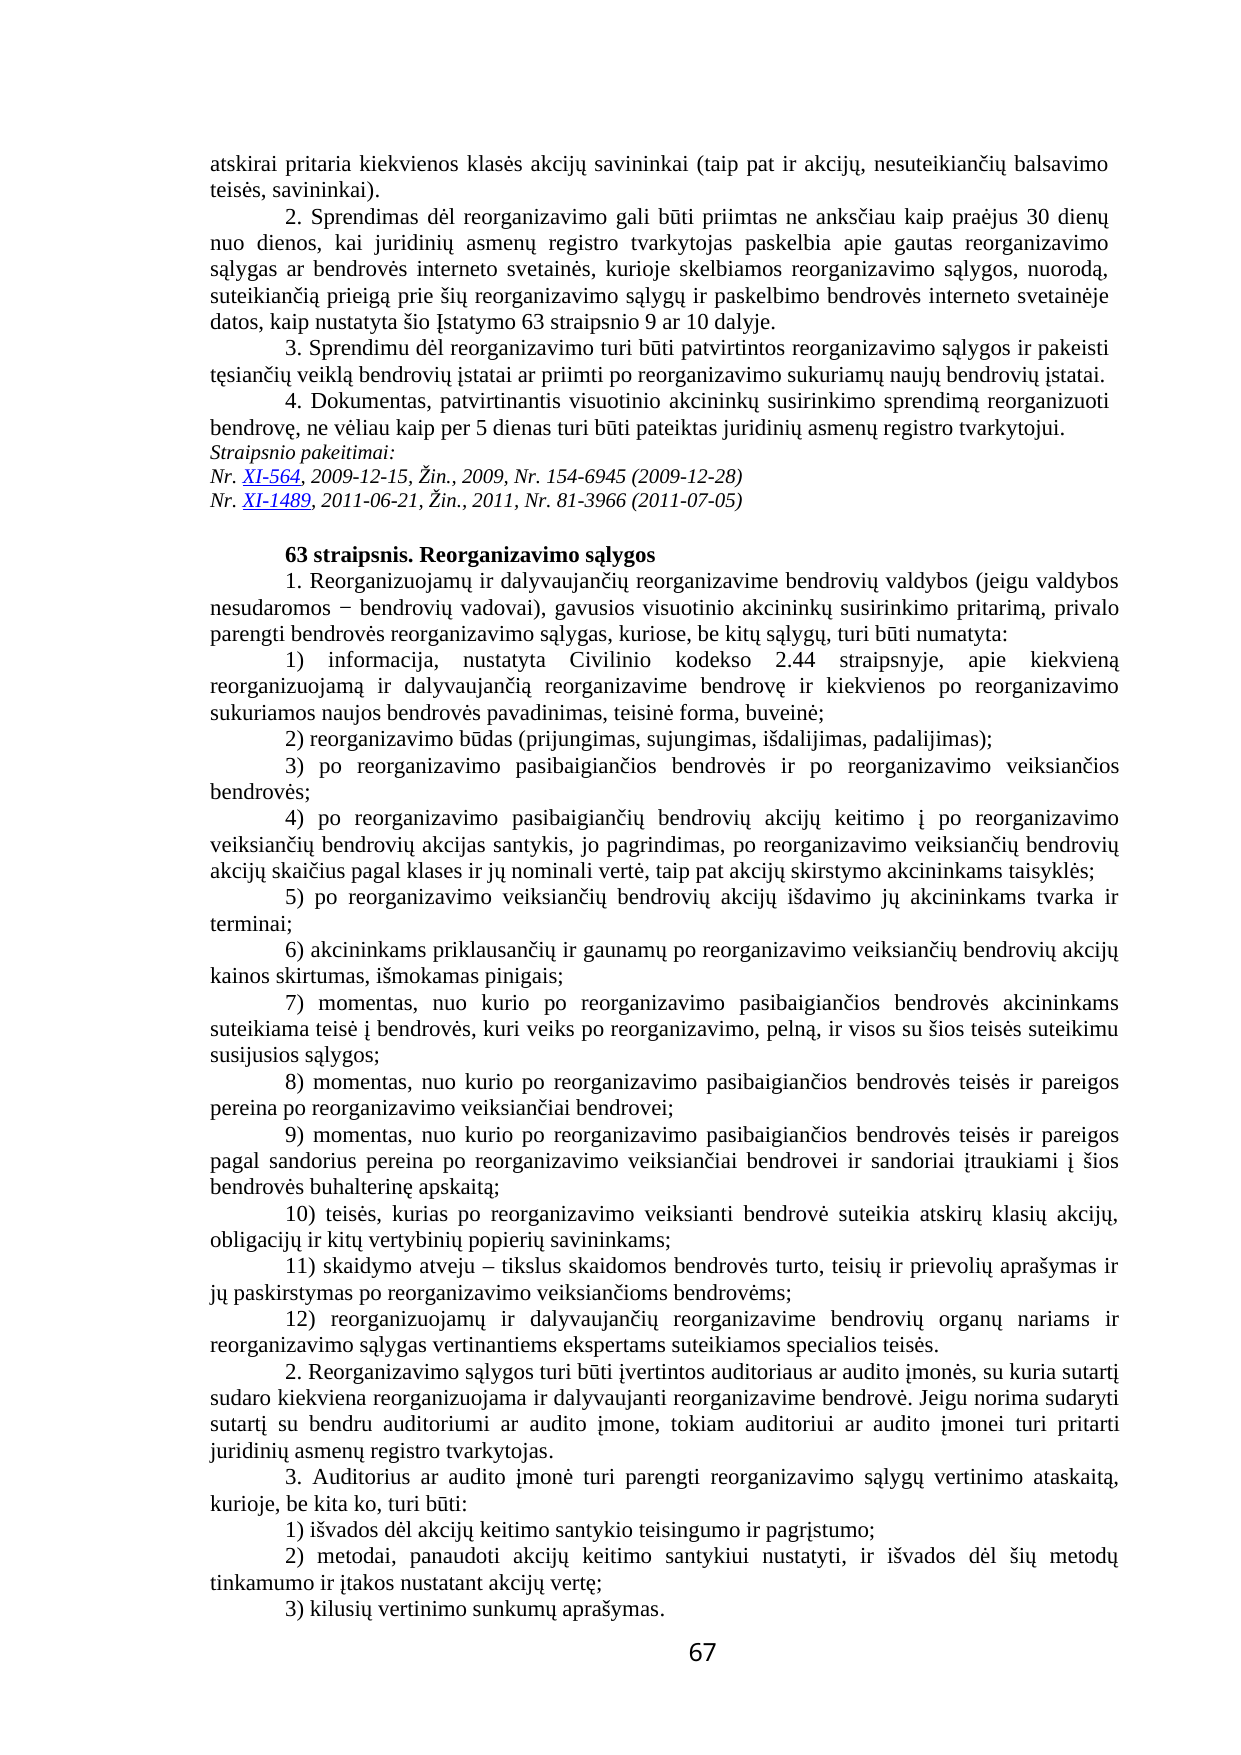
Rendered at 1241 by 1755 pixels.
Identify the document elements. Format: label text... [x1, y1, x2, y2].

text 4) po reorganizavimo pasibaigiančių bendrovių akcijų keitimo į po reorganizavimo veiksiančių bendrovių akcijas santykis, jo pagrindimas, po reorganizavimo veiksiančių bendrovių akcijų skaičius pagal klases ir jų nominali vertė, taip pat akcijų skirstymo akcininkams taisyklės; [210, 804, 1120, 883]
text 3) kilusių vertinimo sunkumų aprašymas. [210, 1595, 1120, 1621]
text 11) skaidymo atveju – tikslus skaidomos bendrovės turto, teisių ir prievolių aprašymas ir jų paskirstymas po reorganizavimo veiksiančioms bendrovėms; [210, 1252, 1120, 1305]
text 12) reorganizuojamų ir dalyvaujančių reorganizavime bendrovių organų nariams ir reorganizavimo sąlygas vertinantiems ekspertams suteikiamos specialios teisės. [210, 1305, 1120, 1358]
text Straipsnio pakeitimai: [210, 440, 1111, 464]
text 3) po reorganizavimo pasibaigiančios bendrovės ir po reorganizavimo veiksiančios bendrovės; [210, 752, 1120, 804]
text 2. Sprendimas dėl reorganizavimo gali būti priimtas ne anksčiau kaip praėjus 30 dienų nuo dienos, kai juridinių asmenų registro tvarkytojas paskelbia apie gautas reorganizavimo sąlygas ar bendrovės interneto svetainės, kurioje skelbiamos reorganizavimo sąlygos, nuorodą, suteikiančią prieigą prie šių reorganizavimo sąlygų ir paskelbimo bendrovės interneto svetainėje datos, kaip nustatyta šio Įstatymo 63 straipsnio 9 ar 10 dalyje. [210, 203, 1110, 334]
text atskirai pritaria kiekvienos klasės akcijų savininkai (taip pat ir akcijų, nesuteikiančių balsavimo teisės, savininkai). [210, 150, 1111, 203]
text 10) teisės, kurias po reorganizavimo veiksianti bendrovė suteikia atskirų klasių akcijų, obligacijų ir kitų vertybinių popierių savininkams; [210, 1200, 1120, 1252]
text 2) reorganizavimo būdas (prijungimas, sujungimas, išdalijimas, padalijimas); [210, 725, 1120, 752]
text 7) momentas, nuo kurio po reorganizavimo pasibaigiančios bendrovės akcininkams suteikiama teisė į bendrovės, kuri veiks po reorganizavimo, pelną, ir visos su šios teisės suteikimu susijusios sąlygos; [210, 989, 1120, 1068]
text 8) momentas, nuo kurio po reorganizavimo pasibaigiančios bendrovės teisės ir pareigos pereina po reorganizavimo veiksiančiai bendrovei; [210, 1068, 1120, 1121]
text Nr. XI-1489, 2011-06-21, Žin., 2011, Nr. 81-3966 (2011-07-05) [210, 488, 1120, 512]
text 3. Sprendimu dėl reorganizavimo turi būti patvirtintos reorganizavimo sąlygos ir pakeisti tęsiančių veiklą bendrovių įstatai ar priimti po reorganizavimo sukuriamų naujų bendrovių įstatai. [210, 334, 1111, 387]
text 4. Dokumentas, patvirtinantis visuotinio akcininkų susirinkimo sprendimą reorganizuoti bendrovę, ne vėliau kaip per 5 dienas turi būti pateiktas juridinių asmenų registro tvarkytojui. [210, 387, 1111, 440]
text 63 straipsnis. Reorganizavimo sąlygos [210, 541, 1120, 567]
text 1. Reorganizuojamų ir dalyvaujančių reorganizavime bendrovių valdybos (jeigu valdybos nesudaromos − bendrovių vadovai), gavusios visuotinio akcininkų susirinkimo pritarimą, privalo parengti bendrovės reorganizavimo sąlygas, kuriose, be kitų sąlygų, turi būti numatyta: [210, 567, 1120, 646]
text 5) po reorganizavimo veiksiančių bendrovių akcijų išdavimo jų akcininkams tvarka ir terminai; [210, 883, 1120, 936]
text 1) informacija, nustatyta Civilinio kodekso 2.44 straipsnyje, apie kiekvieną reorganizuojamą ir dalyvaujančią reorganizavime bendrovę ir kiekvienos po reorganizavimo sukuriamos naujos bendrovės pavadinimas, teisinė forma, buveinė; [210, 646, 1120, 725]
text 3. Auditorius ar audito įmonė turi parengti reorganizavimo sąlygų vertinimo ataskaitą, kurioje, be kita ko, turi būti: [210, 1463, 1120, 1516]
text 2) metodai, panaudoti akcijų keitimo santykiui nustatyti, ir išvados dėl šių metodų tinkamumo ir įtakos nustatant akcijų vertę; [210, 1542, 1120, 1595]
text 1) išvados dėl akcijų keitimo santykio teisingumo ir pagrįstumo; [210, 1516, 1120, 1542]
text 6) akcininkams priklausančių ir gaunamų po reorganizavimo veiksiančių bendrovių akcijų kainos skirtumas, išmokamas pinigais; [210, 936, 1120, 989]
text 2. Reorganizavimo sąlygos turi būti įvertintos auditoriaus ar audito įmonės, su kuria sutartį sudaro kiekviena reorganizuojama ir dalyvaujanti reorganizavime bendrovė. Jeigu norima sudaryti sutartį su bendru auditoriumi ar audito įmone, tokiam auditoriui ar audito įmonei turi pritarti juridinių asmenų registro tvarkytojas. [210, 1358, 1120, 1463]
text 9) momentas, nuo kurio po reorganizavimo pasibaigiančios bendrovės teisės ir pareigos pagal sandorius pereina po reorganizavimo veiksiančiai bendrovei ir sandoriai įtraukiami į šios bendrovės buhalterinę apskaitą; [210, 1121, 1120, 1200]
text Nr. XI-564, 2009-12-15, Žin., 2009, Nr. 154-6945 (2009-12-28) [210, 464, 1120, 488]
